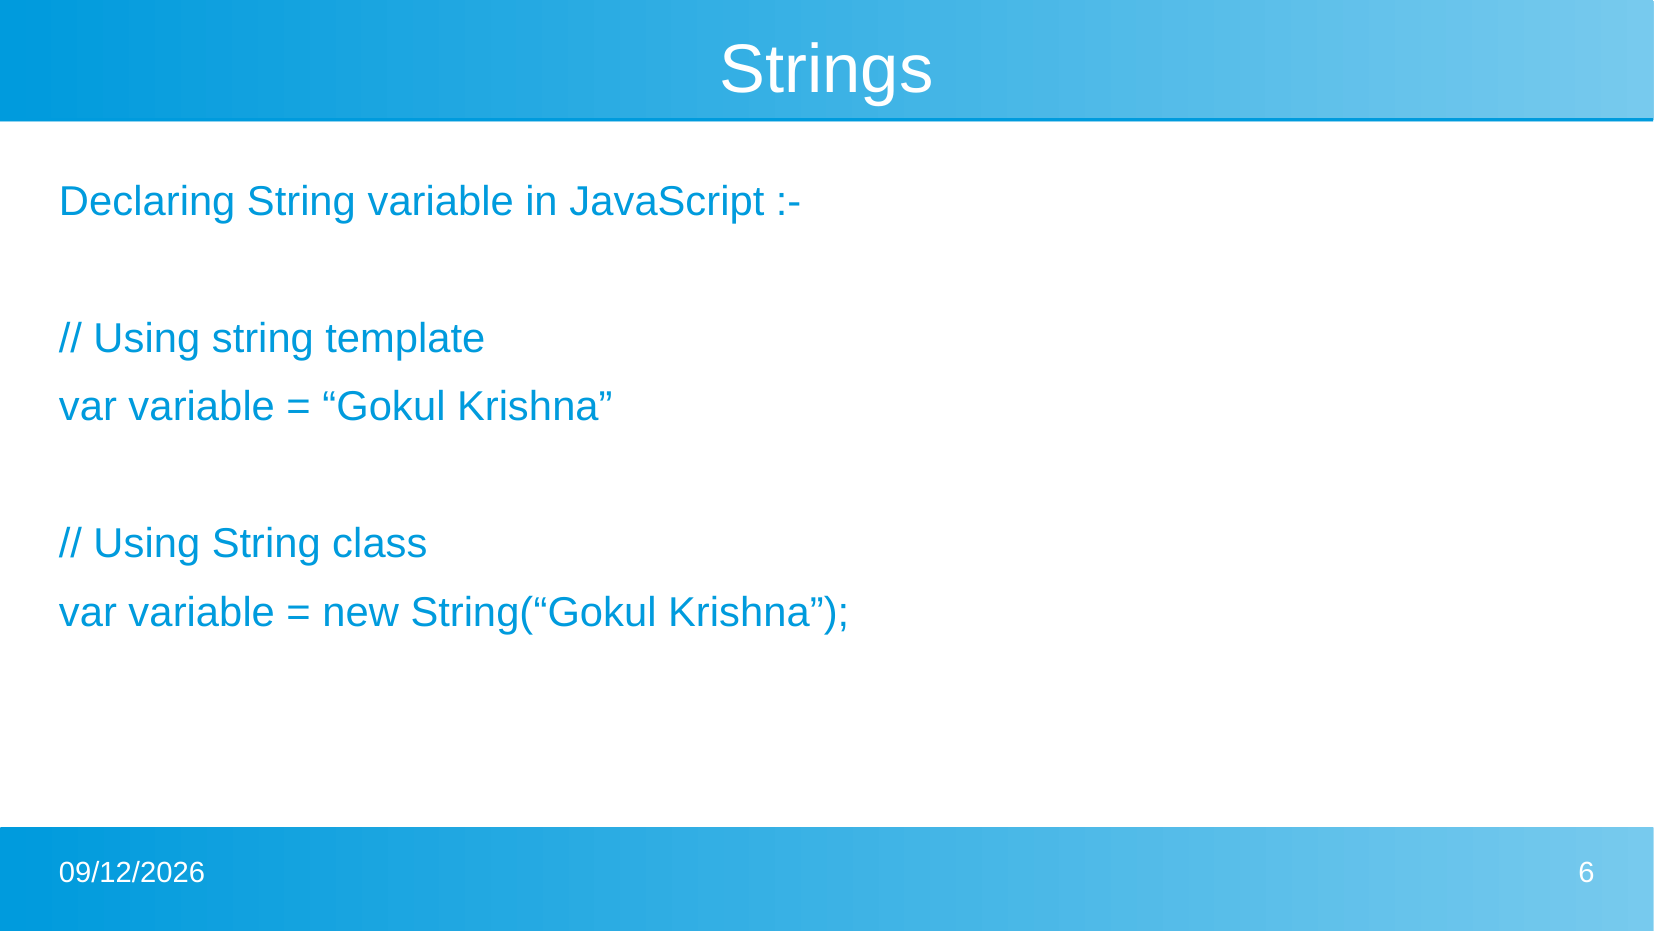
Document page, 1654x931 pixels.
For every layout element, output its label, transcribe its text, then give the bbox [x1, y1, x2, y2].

list Declaring String variable in JavaScript :- // Using string template var variable = “Gokul Krishna” // Using String class var variable = new String(“Gokul Krishna”); [59, 177, 1595, 768]
title Strings [59, 29, 1595, 108]
